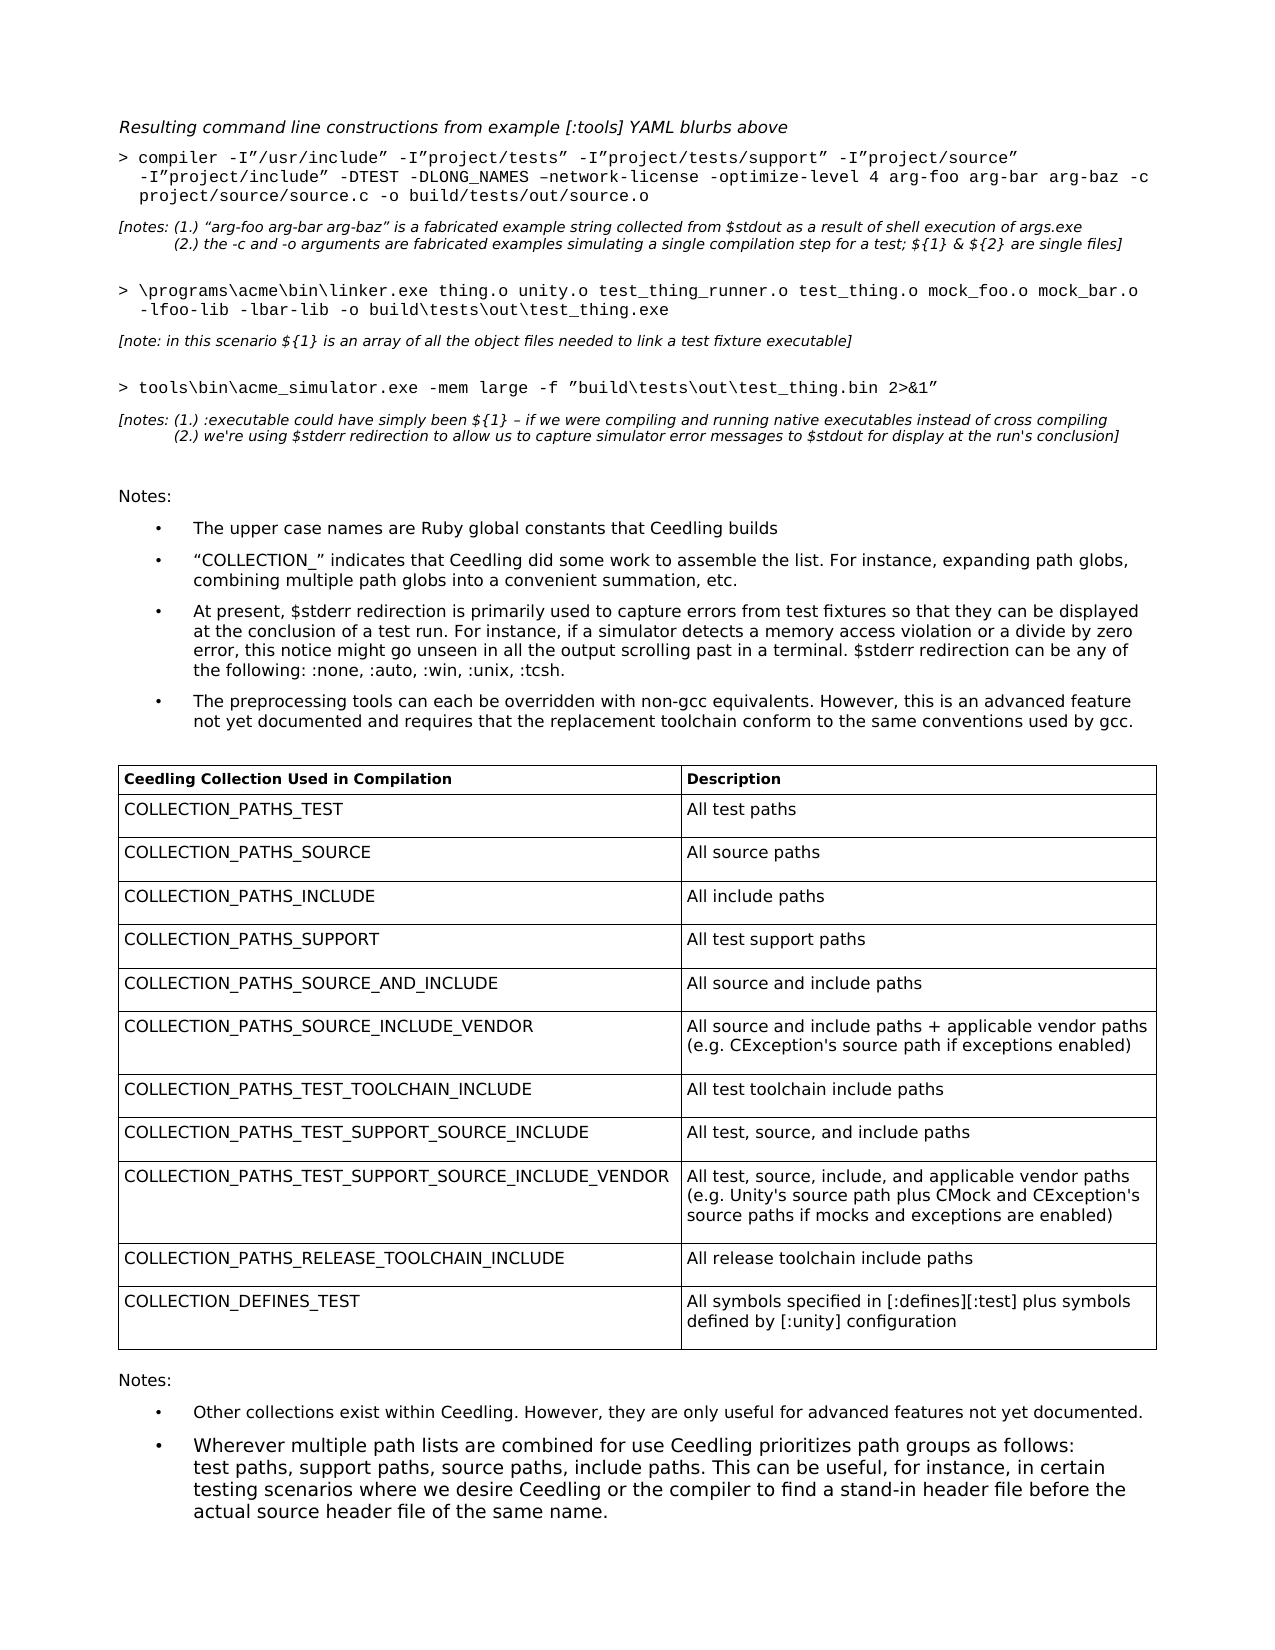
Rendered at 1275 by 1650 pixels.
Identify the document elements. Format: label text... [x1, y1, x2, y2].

text Resulting command line constructions from example [:tools] YAML blurbs above [119, 118, 1157, 137]
list Other collections exist within Ceedling. However, they are only useful for advanced features not yet documented. [156, 1403, 1157, 1422]
list Wherever multiple path lists are combined for use Ceedling prioritizes path groups as follows: test paths, support paths, source paths, include paths. This can be useful, for instance, in certain testing scenarios where we desire Ceedling or the compiler to find a stand-in header file before the actual source header file of the same name. [156, 1435, 1157, 1522]
table_cell All test paths [682, 795, 1156, 837]
list “COLLECTION_” indicates that Ceedling did some work to assemble the list. For instance, expanding path globs, combining multiple path globs into a convenient summation, etc. [156, 551, 1157, 590]
table_cell All source and include paths [682, 969, 1156, 1011]
table_cell All source and include paths + applicable vendor paths (e.g. CException's source path if exceptions enabled) [682, 1012, 1156, 1074]
text > compiler -I”/usr/include” -I”project/tests” -I”project/tests/support” -I”project/source” -I”project/include” -DTEST -DLONG_NAMES –network-license -optimize-level 4 arg-foo arg-bar arg-baz -c project/source/source.c -o build/tests/out/source.o [118, 150, 1157, 207]
text Notes: [118, 1371, 1157, 1391]
table_cell All source paths [682, 838, 1156, 881]
table_cell COLLECTION_PATHS_SUPPORT [119, 925, 681, 968]
text [notes: (1.) “arg-foo arg-bar arg-baz” is a fabricated example string collected from $stdout as a result of shell execution of args.exe (2.) the -c and -o arguments are fabricated examples simulating a single compilation step for a test; ${1} & ${2} are single files] [118, 219, 1157, 253]
text > tools\bin\acme_simulator.exe -mem large -f ”build\tests\out\test_thing.bin 2>&1” [118, 380, 1157, 399]
table_cell All test toolchain include paths [682, 1075, 1156, 1117]
list At present, $stderr redirection is primarily used to capture errors from test fixtures so that they can be displayed at the conclusion of a test run. For instance, if a simulator detects a memory access violation or a divide by zero error, this notice might go unseen in all the output scrolling past in a terminal. $stderr redirection can be any of the following: :none, :auto, :win, :unix, :tcsh. [156, 602, 1157, 680]
table_cell COLLECTION_PATHS_SOURCE_AND_INCLUDE [119, 969, 681, 1011]
text Notes: [118, 487, 1157, 507]
table_cell COLLECTION_PATHS_SOURCE_INCLUDE_VENDOR [119, 1012, 681, 1074]
table_cell COLLECTION_PATHS_TEST_SUPPORT_SOURCE_INCLUDE [119, 1118, 681, 1161]
table_cell All release toolchain include paths [682, 1244, 1156, 1286]
text [note: in this scenario ${1} is an array of all the object files needed to link a test fixture executable] [118, 333, 1157, 350]
text [notes: (1.) :executable could have simply been ${1} – if we were compiling and running native executables instead of cross compiling (2.) we're using $stderr redirection to allow us to capture simulator error messages to $stdout for display at the run's conclusion] [118, 411, 1157, 445]
table_cell All symbols specified in [:defines][:test] plus symbols defined by [:unity] configuration [682, 1287, 1156, 1349]
text > \programs\acme\bin\linker.exe thing.o unity.o test_thing_runner.o test_thing.o mock_foo.o mock_bar.o -lfoo-lib -lbar-lib -o build\tests\out\test_thing.exe [118, 283, 1157, 321]
table_cell COLLECTION_PATHS_TEST_SUPPORT_SOURCE_INCLUDE_VENDOR [119, 1162, 681, 1243]
list The upper case names are Ruby global constants that Ceedling builds [156, 519, 1157, 538]
table_cell COLLECTION_PATHS_TEST [119, 795, 681, 837]
table_header Description [682, 766, 1156, 794]
table_cell COLLECTION_PATHS_RELEASE_TOOLCHAIN_INCLUDE [119, 1244, 681, 1286]
table_cell COLLECTION_DEFINES_TEST [119, 1287, 681, 1349]
table_cell All test, source, and include paths [682, 1118, 1156, 1161]
table_header Ceedling Collection Used in Compilation [119, 766, 681, 794]
list The preprocessing tools can each be overridden with non-gcc equivalents. However, this is an advanced feature not yet documented and requires that the replacement toolchain conform to the same conventions used by gcc. [156, 692, 1157, 731]
table_cell COLLECTION_PATHS_INCLUDE [119, 882, 681, 924]
table_cell All test, source, include, and applicable vendor paths (e.g. Unity's source path plus CMock and CException's source paths if mocks and exceptions are enabled) [682, 1162, 1156, 1243]
table_cell All include paths [682, 882, 1156, 924]
table_cell COLLECTION_PATHS_SOURCE [119, 838, 681, 881]
table_cell COLLECTION_PATHS_TEST_TOOLCHAIN_INCLUDE [119, 1075, 681, 1117]
table_cell All test support paths [682, 925, 1156, 968]
